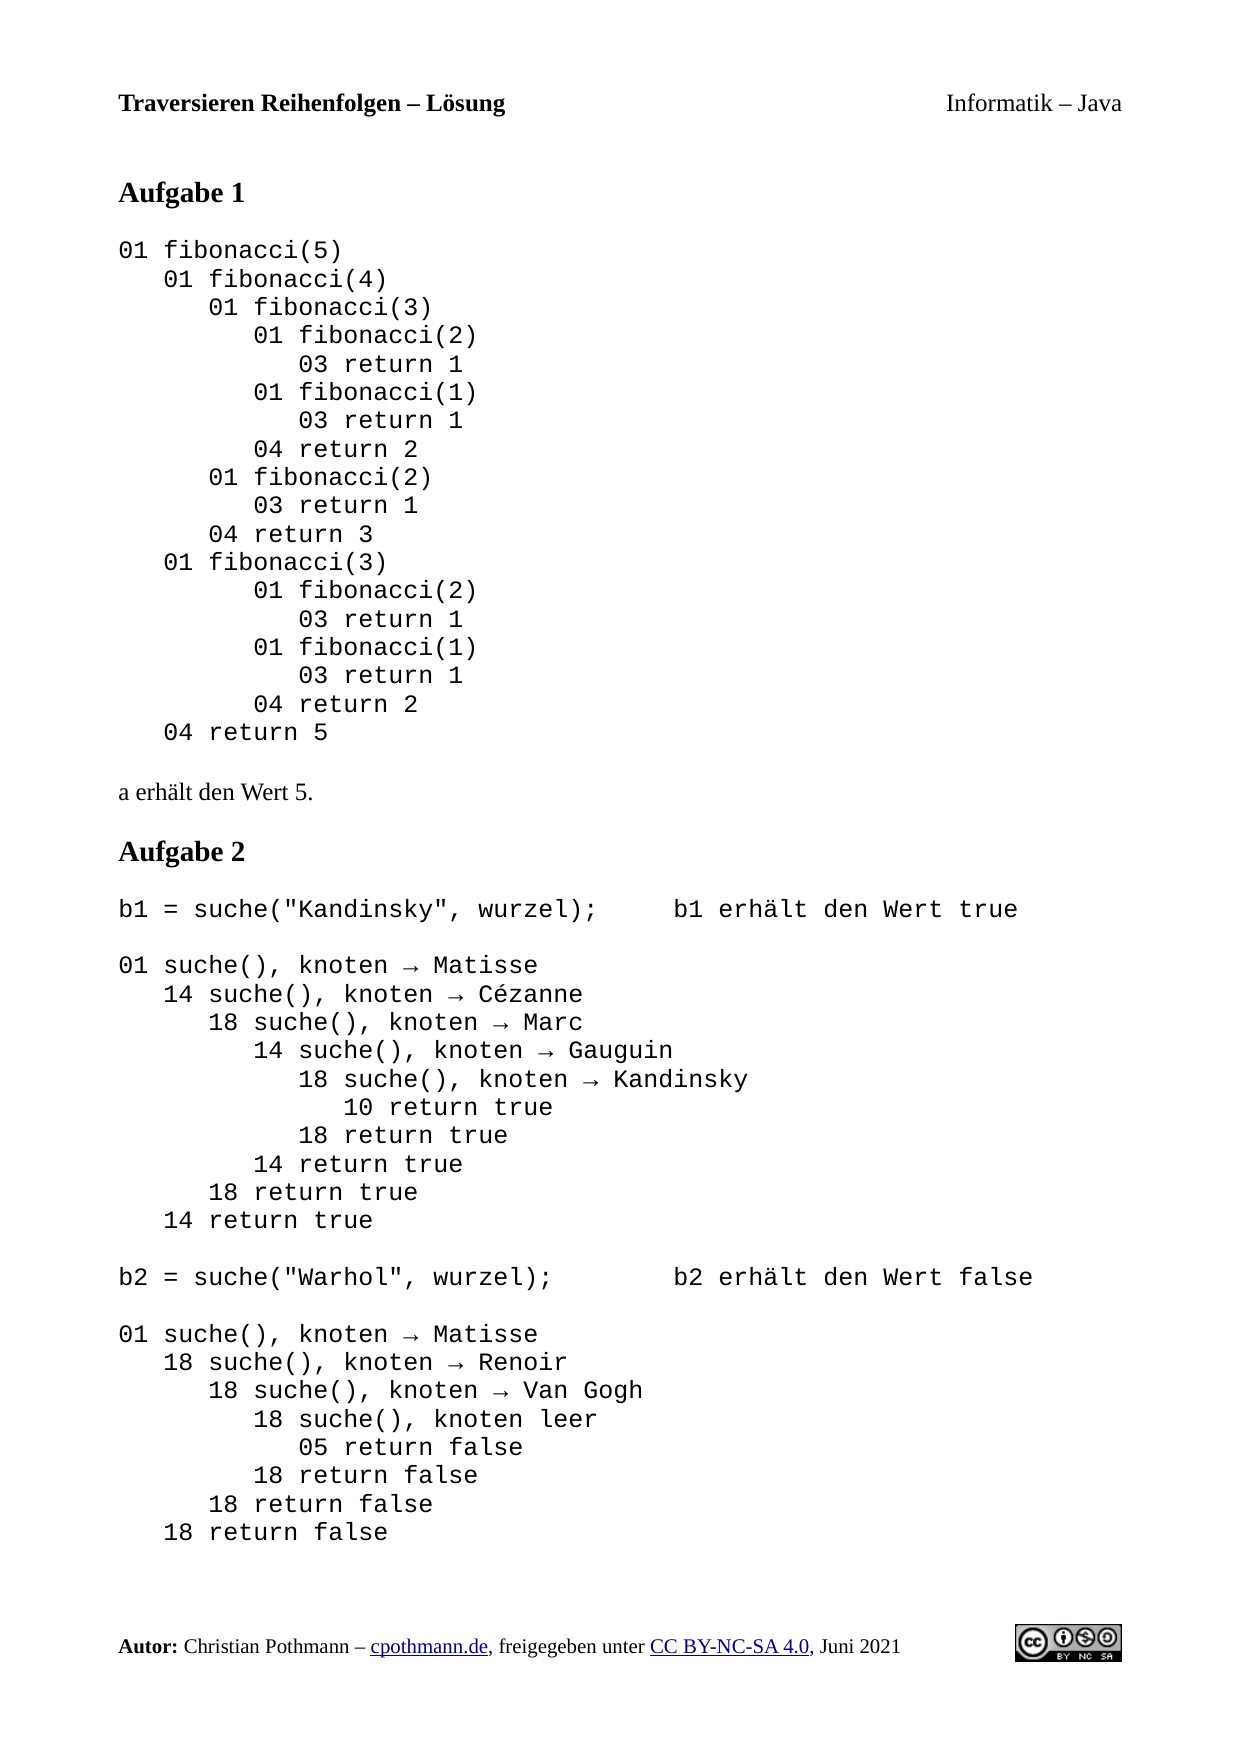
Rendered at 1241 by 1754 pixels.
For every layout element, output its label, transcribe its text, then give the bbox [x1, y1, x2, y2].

text 14 return true [118, 1208, 1122, 1236]
text 18 suche(), knoten → Renoir [118, 1350, 1122, 1378]
text 01 fibonacci(2) [118, 464, 1122, 493]
text Aufgabe 2 [118, 834, 1122, 868]
text 01 fibonacci(1) [118, 379, 1122, 408]
text 01 fibonacci(3) [118, 294, 1122, 323]
text b1 = suche("Kandinsky", wurzel); b1 erhält den Wert true [118, 896, 1122, 925]
text 14 return true [118, 1151, 1122, 1180]
text a erhält den Wert 5. [118, 777, 1122, 805]
text 03 return 1 [118, 351, 1122, 379]
text 01 fibonacci(1) [118, 634, 1122, 663]
text 18 suche(), knoten → Kandinsky [118, 1066, 1122, 1095]
text 01 fibonacci(2) [118, 323, 1122, 351]
text 03 return 1 [118, 408, 1122, 436]
text 01 fibonacci(3) [118, 549, 1122, 578]
text 18 suche(), knoten → Marc [118, 1010, 1122, 1038]
text 05 return false [118, 1435, 1122, 1463]
text 18 suche(), knoten leer [118, 1406, 1122, 1435]
text 03 return 1 [118, 606, 1122, 634]
text 14 suche(), knoten → Cézanne [118, 981, 1122, 1010]
text 01 fibonacci(4) [118, 266, 1122, 294]
text 18 return true [118, 1180, 1122, 1208]
text 03 return 1 [118, 663, 1122, 691]
picture [1015, 1624, 1122, 1662]
text 04 return 2 [118, 691, 1122, 719]
text 18 return false [118, 1463, 1122, 1491]
text 18 return false [118, 1491, 1122, 1520]
text 04 return 5 [118, 719, 1122, 748]
text 18 return true [118, 1123, 1122, 1151]
text 14 suche(), knoten → Gauguin [118, 1038, 1122, 1066]
text 04 return 2 [118, 436, 1122, 464]
text Aufgabe 1 [118, 176, 1122, 209]
text 01 fibonacci(5) [118, 238, 1122, 266]
text 01 fibonacci(2) [118, 578, 1122, 606]
text 03 return 1 [118, 493, 1122, 521]
text 01 suche(), knoten → Matisse [118, 1321, 1122, 1350]
text 04 return 3 [118, 521, 1122, 549]
text 01 suche(), knoten → Matisse [118, 953, 1122, 981]
text 10 return true [118, 1095, 1122, 1123]
text Autor: Christian Pothmann – cpothmann.de, freigegeben unter CC BY-NC-SA 4.0, Juni 2021 [118, 1634, 1015, 1658]
text 18 return false [118, 1520, 1122, 1548]
text b2 = suche("Warhol", wurzel); b2 erhält den Wert false [118, 1265, 1122, 1293]
text 18 suche(), knoten → Van Gogh [118, 1378, 1122, 1406]
